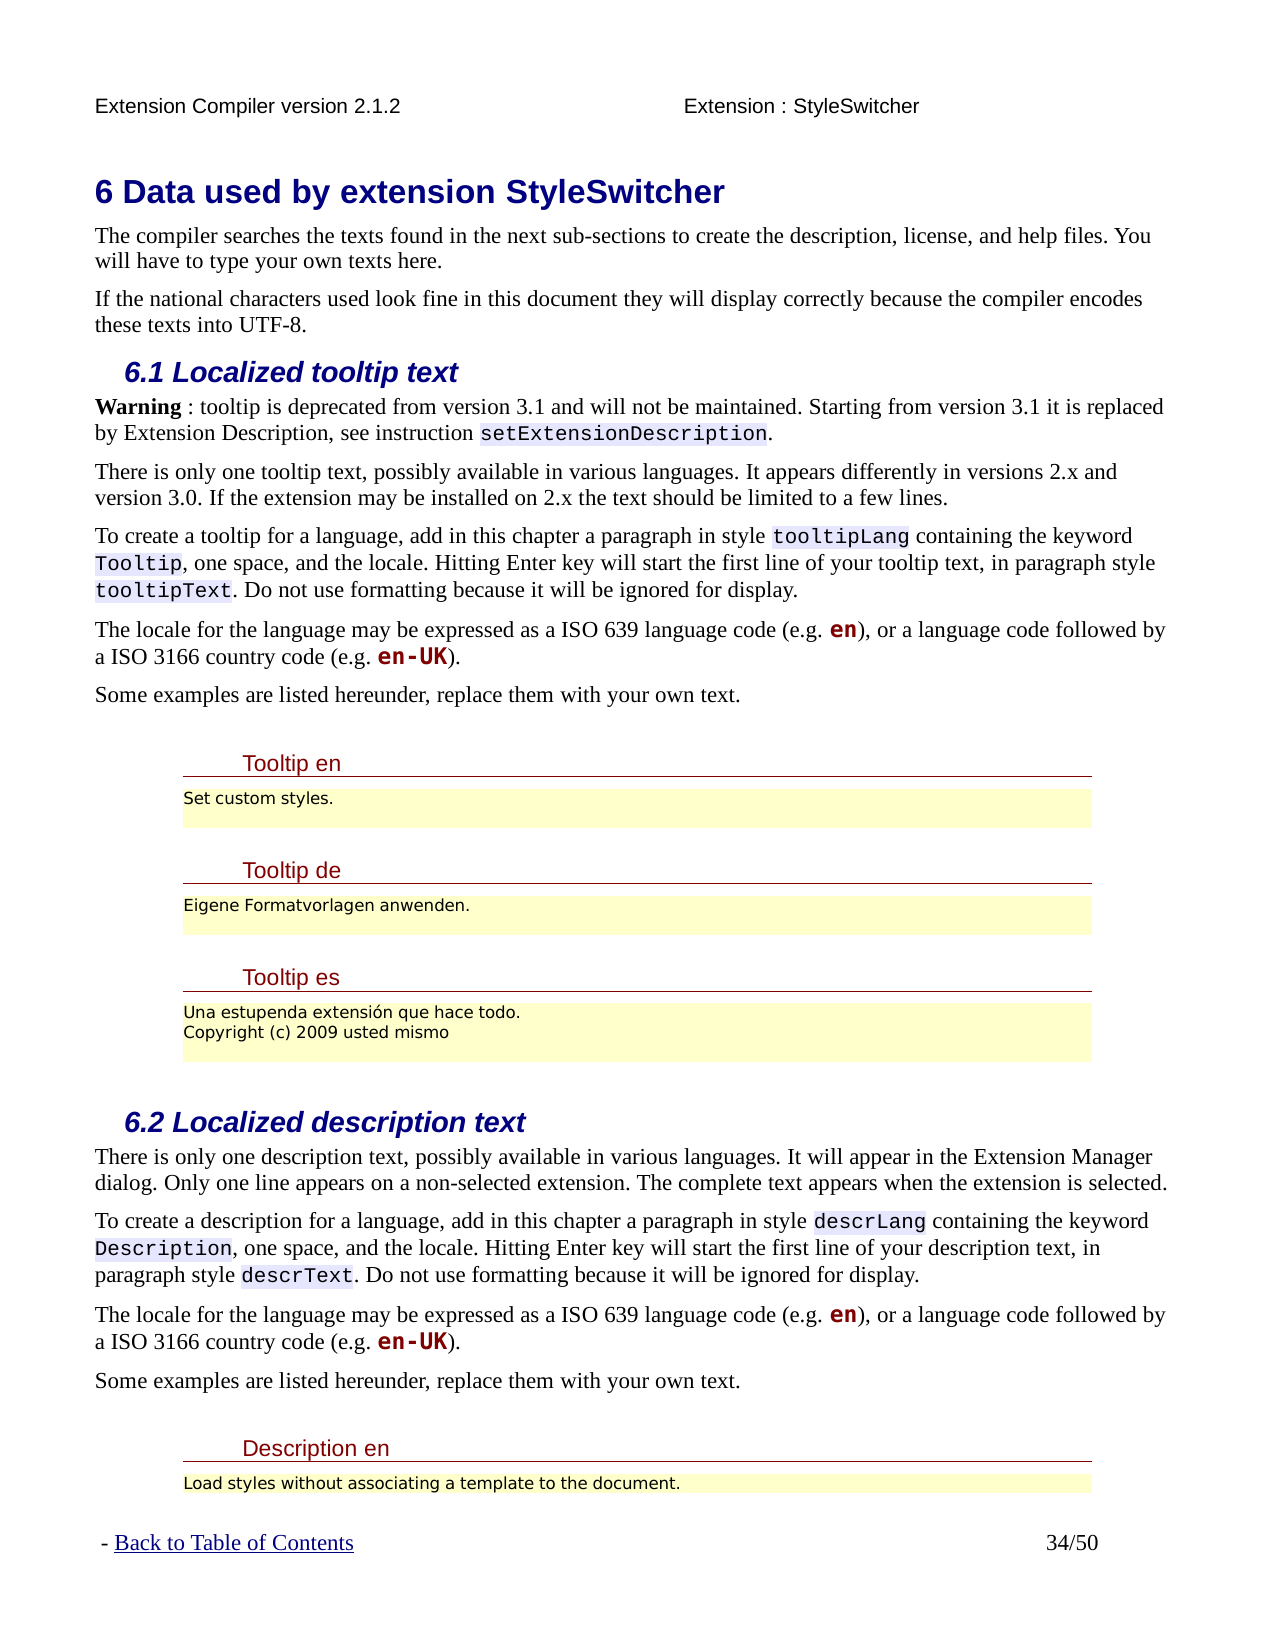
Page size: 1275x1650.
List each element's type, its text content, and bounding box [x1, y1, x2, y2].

text Some examples are listed hereunder, replace them with your own text. [94, 1368, 1181, 1393]
text The locale for the language may be expressed as a ISO 639 language code (e.g. en), or a language code followed by a ISO 3166 country code (e.g. en-UK). [94, 1301, 1181, 1355]
subtitle Data used by extension StyleSwitcher [94, 172, 1181, 210]
text Una estupenda extensión que hace todo. [183, 1003, 1092, 1023]
text Some examples are listed hereunder, replace them with your own text. [94, 682, 1181, 708]
text Tooltip en [183, 750, 1092, 776]
text Tooltip de [183, 857, 1092, 883]
text Set custom styles. [183, 789, 1092, 808]
text The locale for the language may be expressed as a ISO 639 language code (e.g. en), or a language code followed by a ISO 3166 country code (e.g. en-UK). [94, 616, 1181, 670]
text There is only one tooltip text, possibly available in various languages. It appears differently in versions 2.x and version 3.0. If the extension may be installed on 2.x the text should be limited to a few lines. [94, 459, 1181, 510]
text Load styles without associating a template to the document. [183, 1474, 1092, 1493]
text To create a description for a language, add in this chapter a paragraph in style descrLang containing the keyword Description, one space, and the locale. Hitting Enter key will start the first line of your description text, in paragraph style descrText. Do not use formatting because it will be ignored for display. [94, 1208, 1181, 1289]
text Copyright (c) 2009 usted mismo [183, 1023, 1092, 1042]
subtitle Localized tooltip text [124, 356, 1181, 388]
text Tooltip es [183, 964, 1092, 991]
text Warning : tooltip is deprecated from version 3.1 and will not be maintained. Starting from version 3.1 it is replaced by Extension Description, see instruction setExtensionDescription. [94, 394, 1181, 446]
text Description en [183, 1435, 1092, 1461]
text Eigene Formatvorlagen anwenden. [183, 896, 1092, 916]
text The compiler searches the texts found in the next sub-sections to create the description, license, and help files. You will have to type your own texts here. [94, 222, 1181, 273]
text If the national characters used look fine in this document they will display correctly because the compiler encodes these texts into UTF-8. [94, 286, 1181, 337]
subtitle Localized description text [124, 1106, 1181, 1138]
text To create a tooltip for a language, add in this chapter a paragraph in style tooltipLang containing the keyword Tooltip, one space, and the locale. Hitting Enter key will start the first line of your tooltip text, in paragraph style tooltipText. Do not use formatting because it will be ignored for display. [94, 522, 1181, 603]
text There is only one description text, possibly available in various languages. It will appear in the Extension Manager dialog. Only one line appears on a non-selected extension. The complete text appears when the extension is selected. [94, 1144, 1181, 1195]
